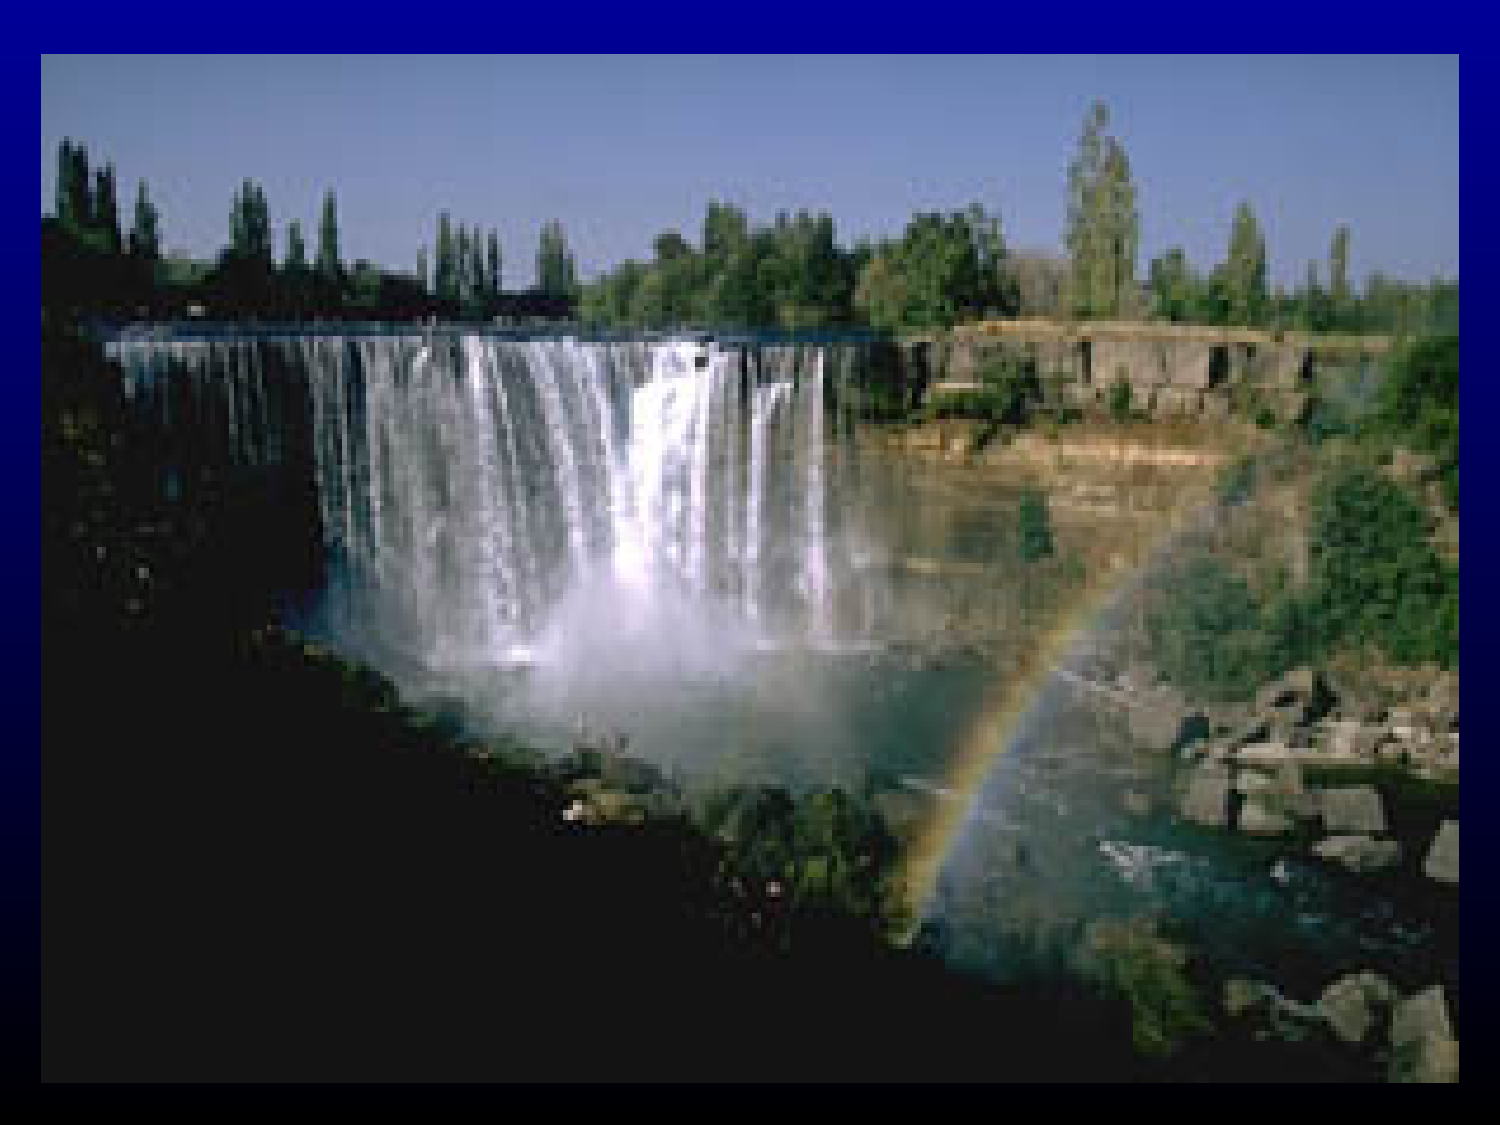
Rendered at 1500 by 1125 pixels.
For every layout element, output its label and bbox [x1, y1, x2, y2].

picture [41, 54, 1459, 1083]
